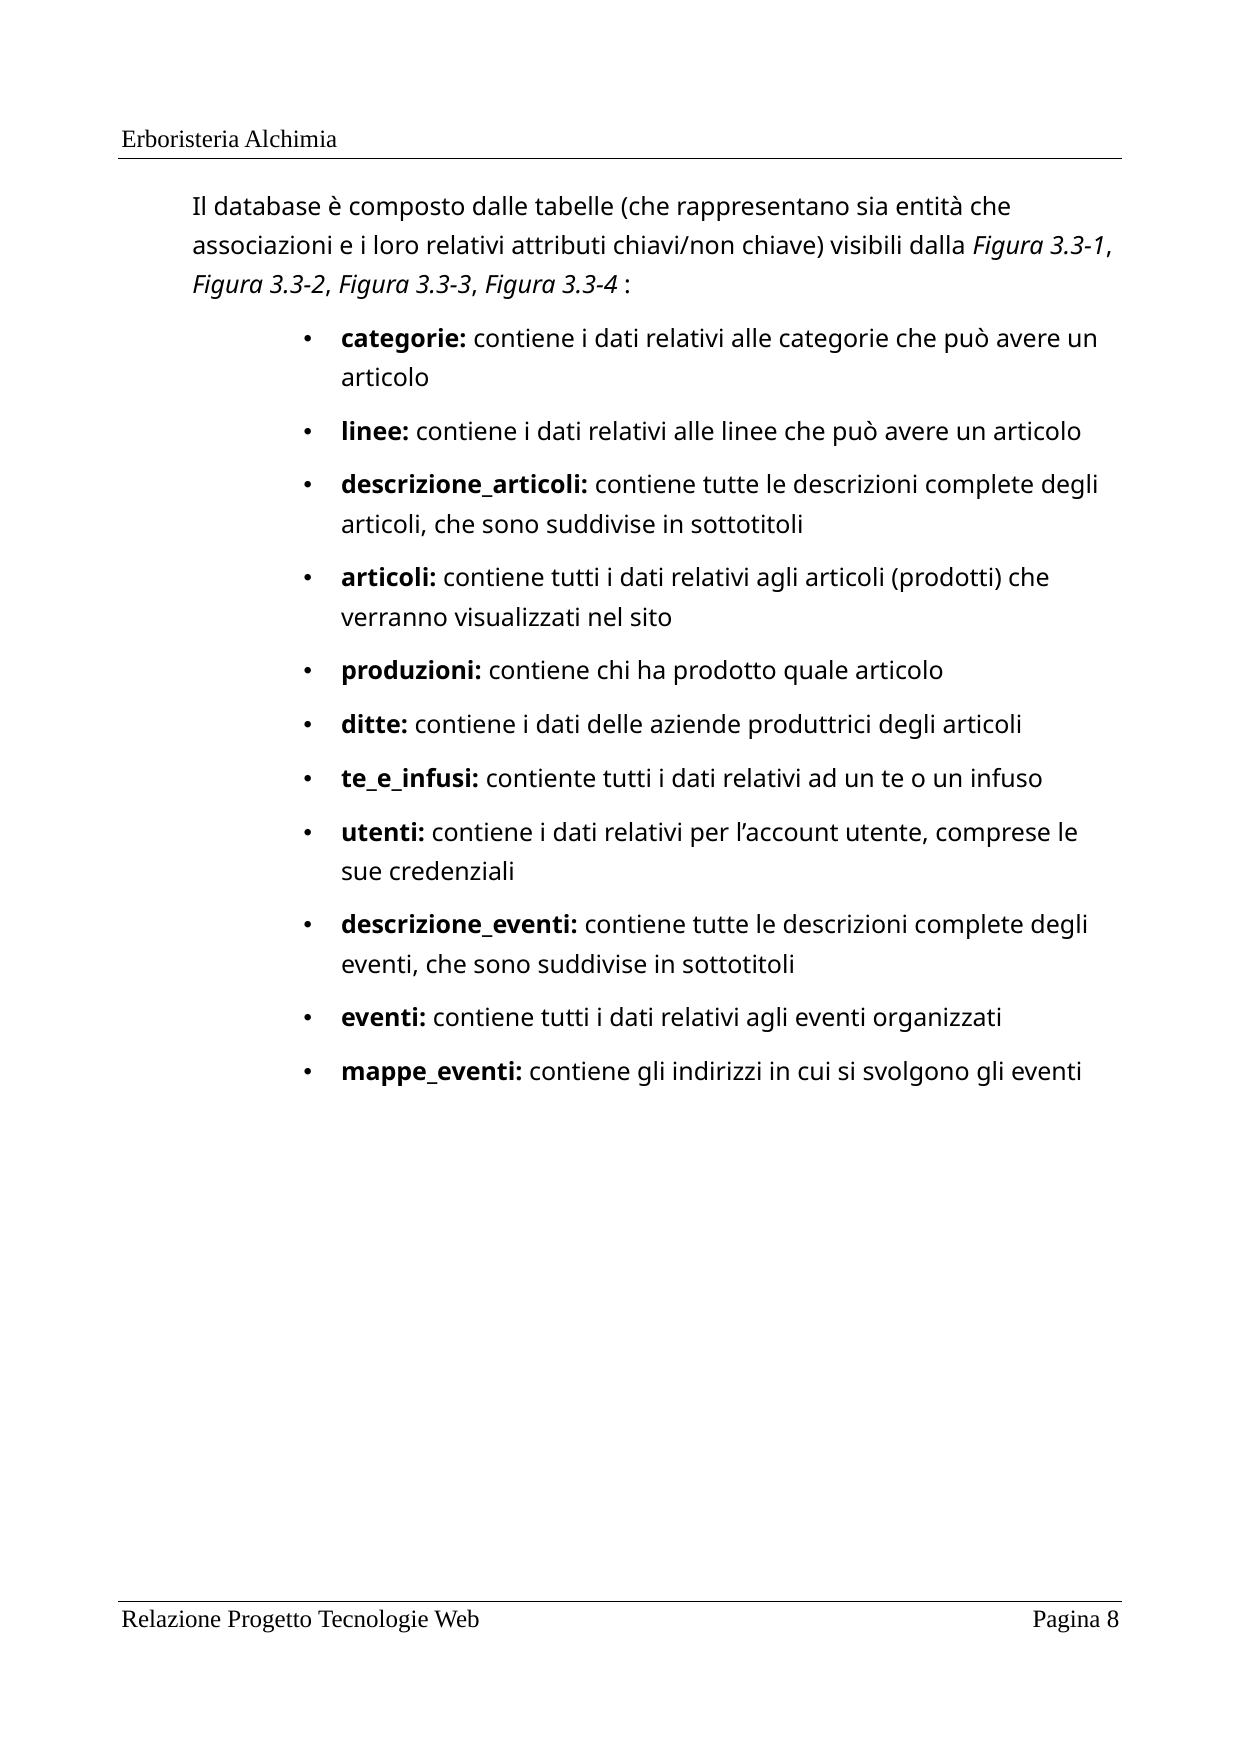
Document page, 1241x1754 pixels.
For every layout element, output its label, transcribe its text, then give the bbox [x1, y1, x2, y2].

list ditte: contiene i dati delle aziende produttrici degli articoli [303, 707, 1122, 741]
list articoli: contiene tutti i dati relativi agli articoli (prodotti) che verranno visualizzati nel sito [303, 560, 1122, 633]
list te_e_infusi: contiente tutti i dati relativi ad un te o un infuso [303, 760, 1122, 794]
text Il database è composto dalle tabelle (che rappresentano sia entità che associazioni e i loro relativi attributi chiavi/non chiave) visibili dalla Figura 3.3-1, Figura 3.3-2, Figura 3.3-3, Figura 3.3-4 : [192, 188, 1122, 301]
list produzioni: contiene chi ha prodotto quale articolo [303, 653, 1122, 687]
list mappe_eventi: contiene gli indirizzi in cui si svolgono gli eventi [303, 1054, 1122, 1088]
list categorie: contiene i dati relativi alle categorie che può avere un articolo [303, 320, 1122, 394]
list descrizione_articoli: contiene tutte le descrizioni complete degli articoli, che sono suddivise in sottotitoli [303, 467, 1122, 540]
list descrizione_eventi: contiene tutte le descrizioni complete degli eventi, che sono suddivise in sottotitoli [303, 907, 1122, 980]
list linee: contiene i dati relativi alle linee che può avere un articolo [303, 413, 1122, 447]
list eventi: contiene tutti i dati relativi agli eventi organizzati [303, 1000, 1122, 1034]
list utenti: contiene i dati relativi per l’account utente, comprese le sue credenziali [303, 814, 1122, 887]
